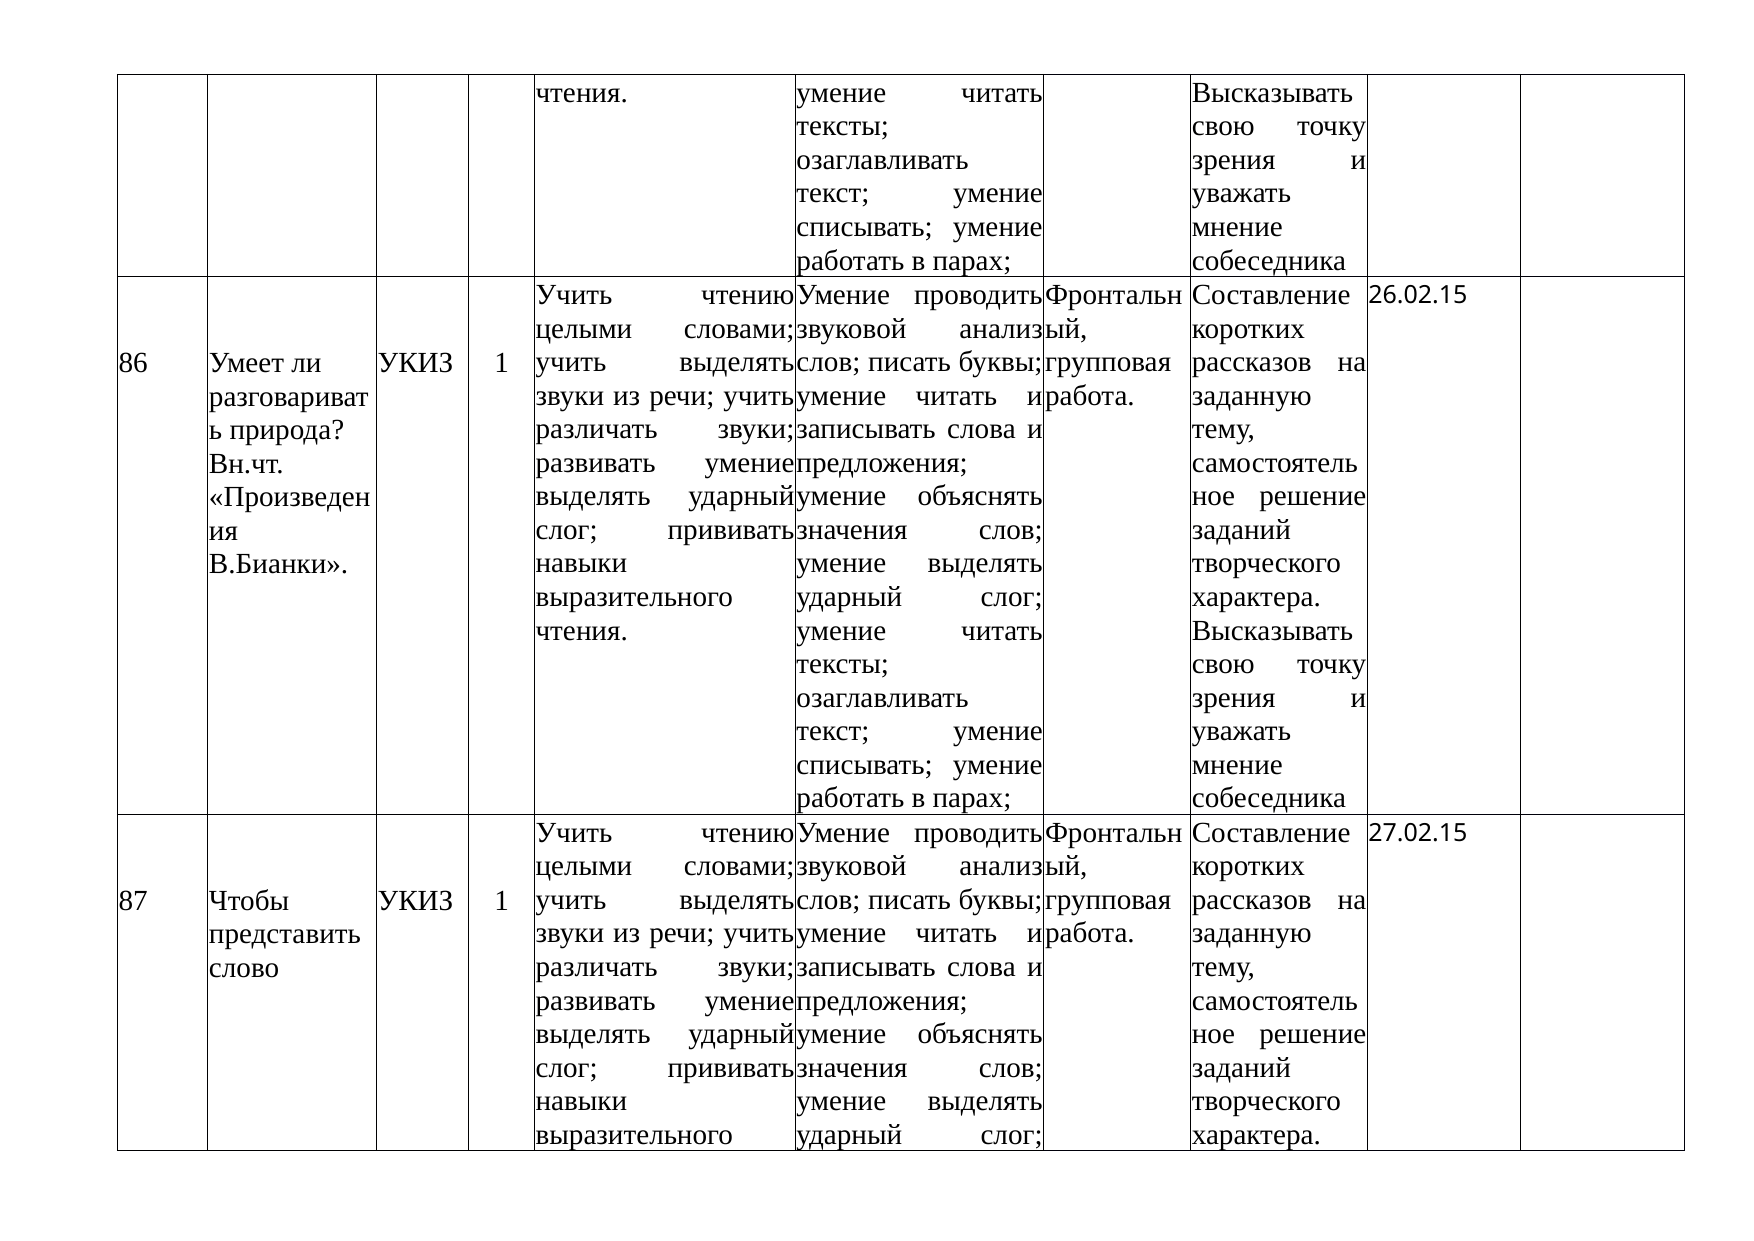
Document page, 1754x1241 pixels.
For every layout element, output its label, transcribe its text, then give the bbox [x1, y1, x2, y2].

table_cell [208, 75, 376, 276]
table_cell Чтобы представить слово [208, 815, 376, 1150]
table_cell Составление коротких рассказов на заданную тему, самостоятельное решение заданий творческого характера. Высказывать свою точку зрения и уважать мнение собеседника [1191, 277, 1367, 814]
table_cell 1 [469, 277, 534, 814]
table_cell [377, 75, 468, 276]
table_cell [1521, 277, 1684, 814]
table_cell Умение проводить звуковой анализ слов; писать буквы; умение читать и записывать слова и предложения; умение объяснять значения слов; умение выделять ударный слог; [796, 815, 1043, 1150]
table_cell Учить чтению целыми словами; учить выделять звуки из речи; учить различать звуки; развивать умение выделять ударный слог; прививать навыки выразительного чтения. [535, 277, 795, 814]
table_cell 27.02.15 [1368, 815, 1520, 1150]
table_cell 86 [118, 277, 207, 814]
table_cell Составление коротких рассказов на заданную тему, самостоятельное решение заданий творческого характера. [1191, 815, 1367, 1150]
table_cell [1521, 75, 1684, 276]
table_cell Фронтальный, групповая работа. [1044, 815, 1190, 1150]
table_cell УКИЗ [377, 277, 468, 814]
table_cell 1 [469, 815, 534, 1150]
table_cell [118, 75, 207, 276]
table_cell [1368, 75, 1520, 276]
table_cell [469, 75, 534, 276]
table_cell Умеет ли разговаривать природа? Вн.чт. «Произведения В.Бианки». [208, 277, 376, 814]
table_cell 87 [118, 815, 207, 1150]
table_cell Учить чтению целыми словами; учить выделять звуки из речи; учить различать звуки; развивать умение выделять ударный слог; прививать навыки выразительного [535, 815, 795, 1150]
table_cell Умение проводить звуковой анализ слов; писать буквы; умение читать и записывать слова и предложения; умение объяснять значения слов; умение выделять ударный слог; умение читать тексты; озаглавливать текст; умение списывать; умение работать в парах; [796, 277, 1043, 814]
table_cell Фронтальный, групповая работа. [1044, 277, 1190, 814]
table_cell Высказывать свою точку зрения и уважать мнение собеседника [1191, 75, 1367, 276]
table_cell 26.02.15 [1368, 277, 1520, 814]
table_cell умение читать тексты; озаглавливать текст; умение списывать; умение работать в парах; [796, 75, 1043, 276]
table_cell [1521, 815, 1684, 1150]
table_cell [1044, 75, 1190, 276]
table_cell чтения. [535, 75, 795, 276]
table_cell УКИЗ [377, 815, 468, 1150]
